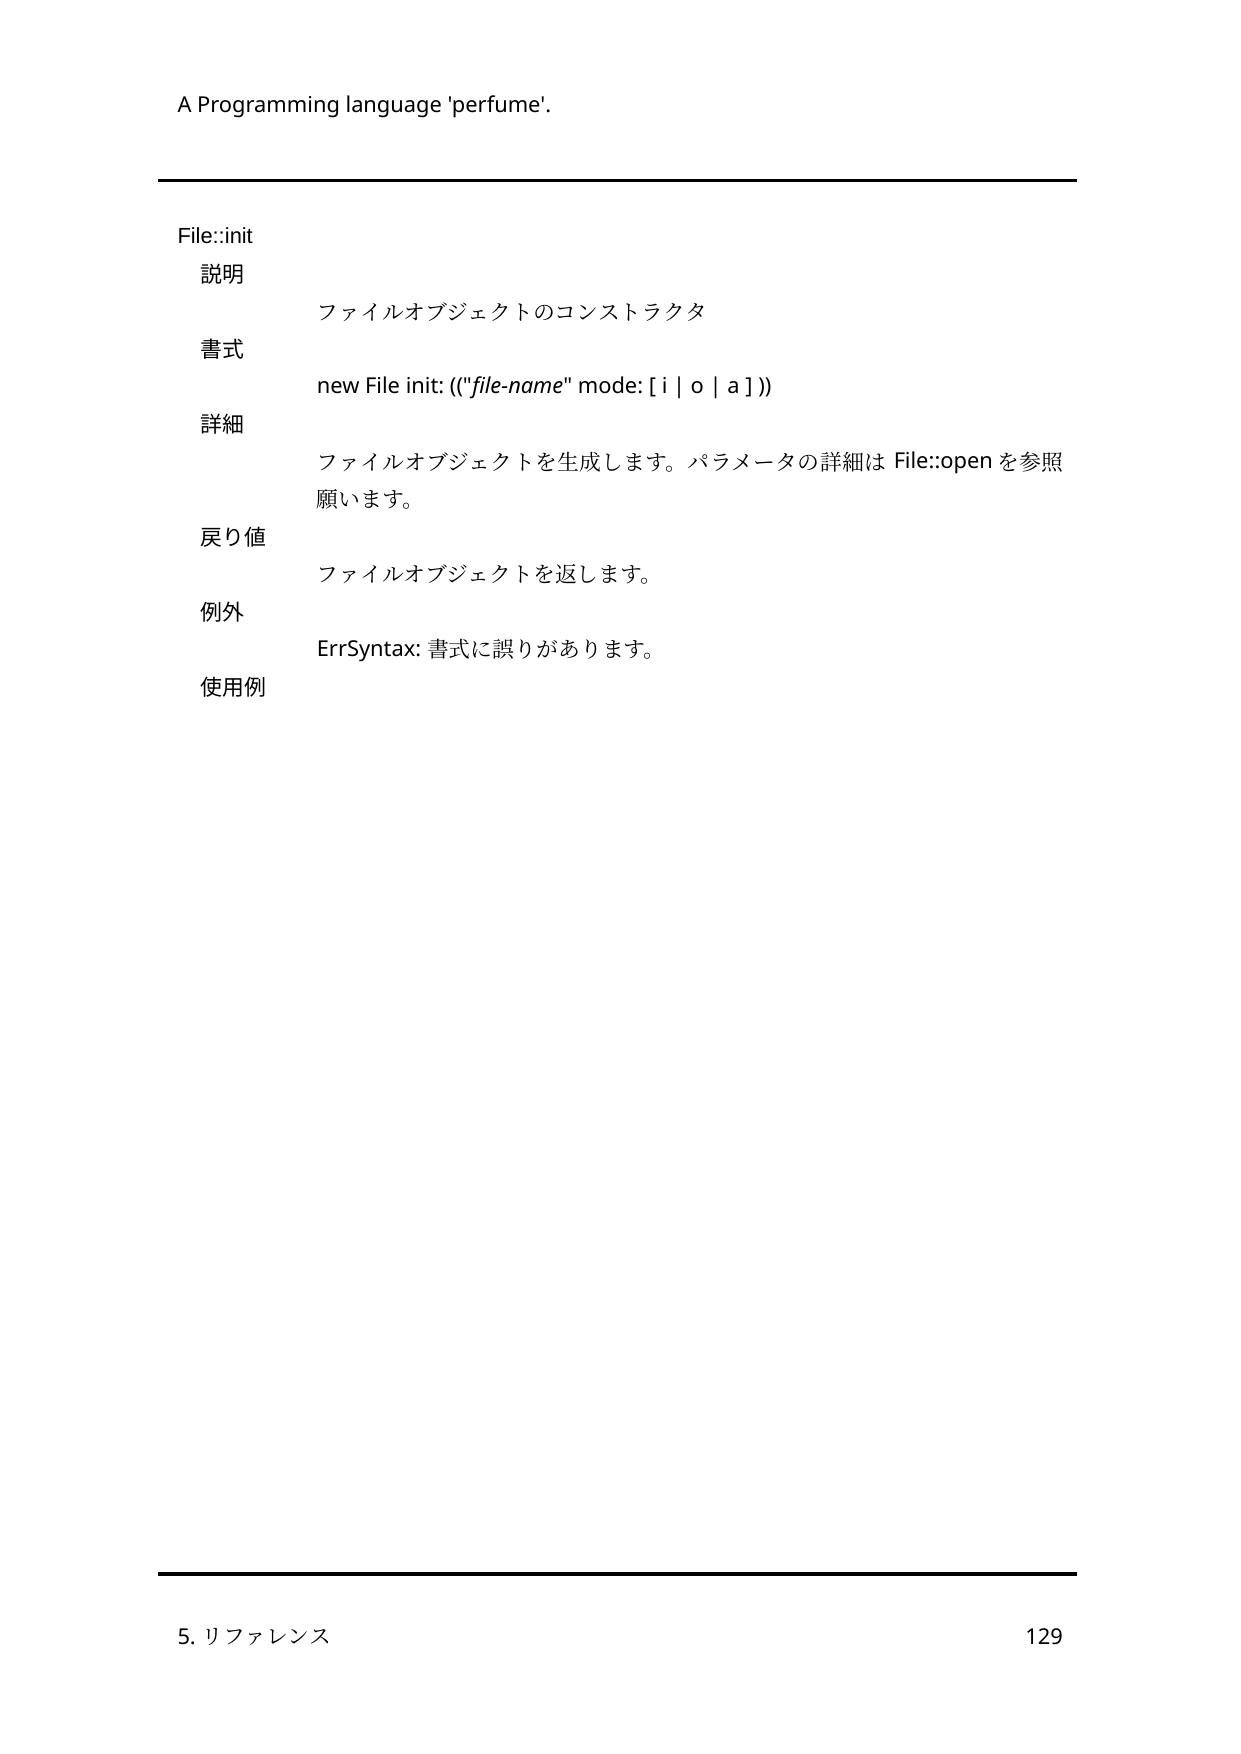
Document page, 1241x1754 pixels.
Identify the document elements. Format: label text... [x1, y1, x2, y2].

subtitle File::init [177, 217, 1063, 254]
table_cell ファイルオブジェクトを生成します。パラメータの詳細は File::openを参照願います。 [317, 404, 1063, 517]
table_cell [317, 667, 1063, 742]
table_cell 戻り値 [200, 517, 317, 592]
table_cell ErrSyntax: 書式に誤りがあります。 [317, 592, 1063, 667]
table_cell 書式 [200, 329, 317, 404]
table_cell new File init: (("file-name" mode: [ i | o | a ] )) [317, 329, 1063, 404]
table_cell 使用例 [200, 667, 317, 742]
table_cell 詳細 [200, 404, 317, 517]
table_header ファイルオブジェクトのコンストラクタ [317, 254, 1063, 329]
table_cell 例外 [200, 592, 317, 667]
table_header 説明 [200, 254, 317, 329]
table_cell ファイルオブジェクトを返します。 [317, 517, 1063, 592]
